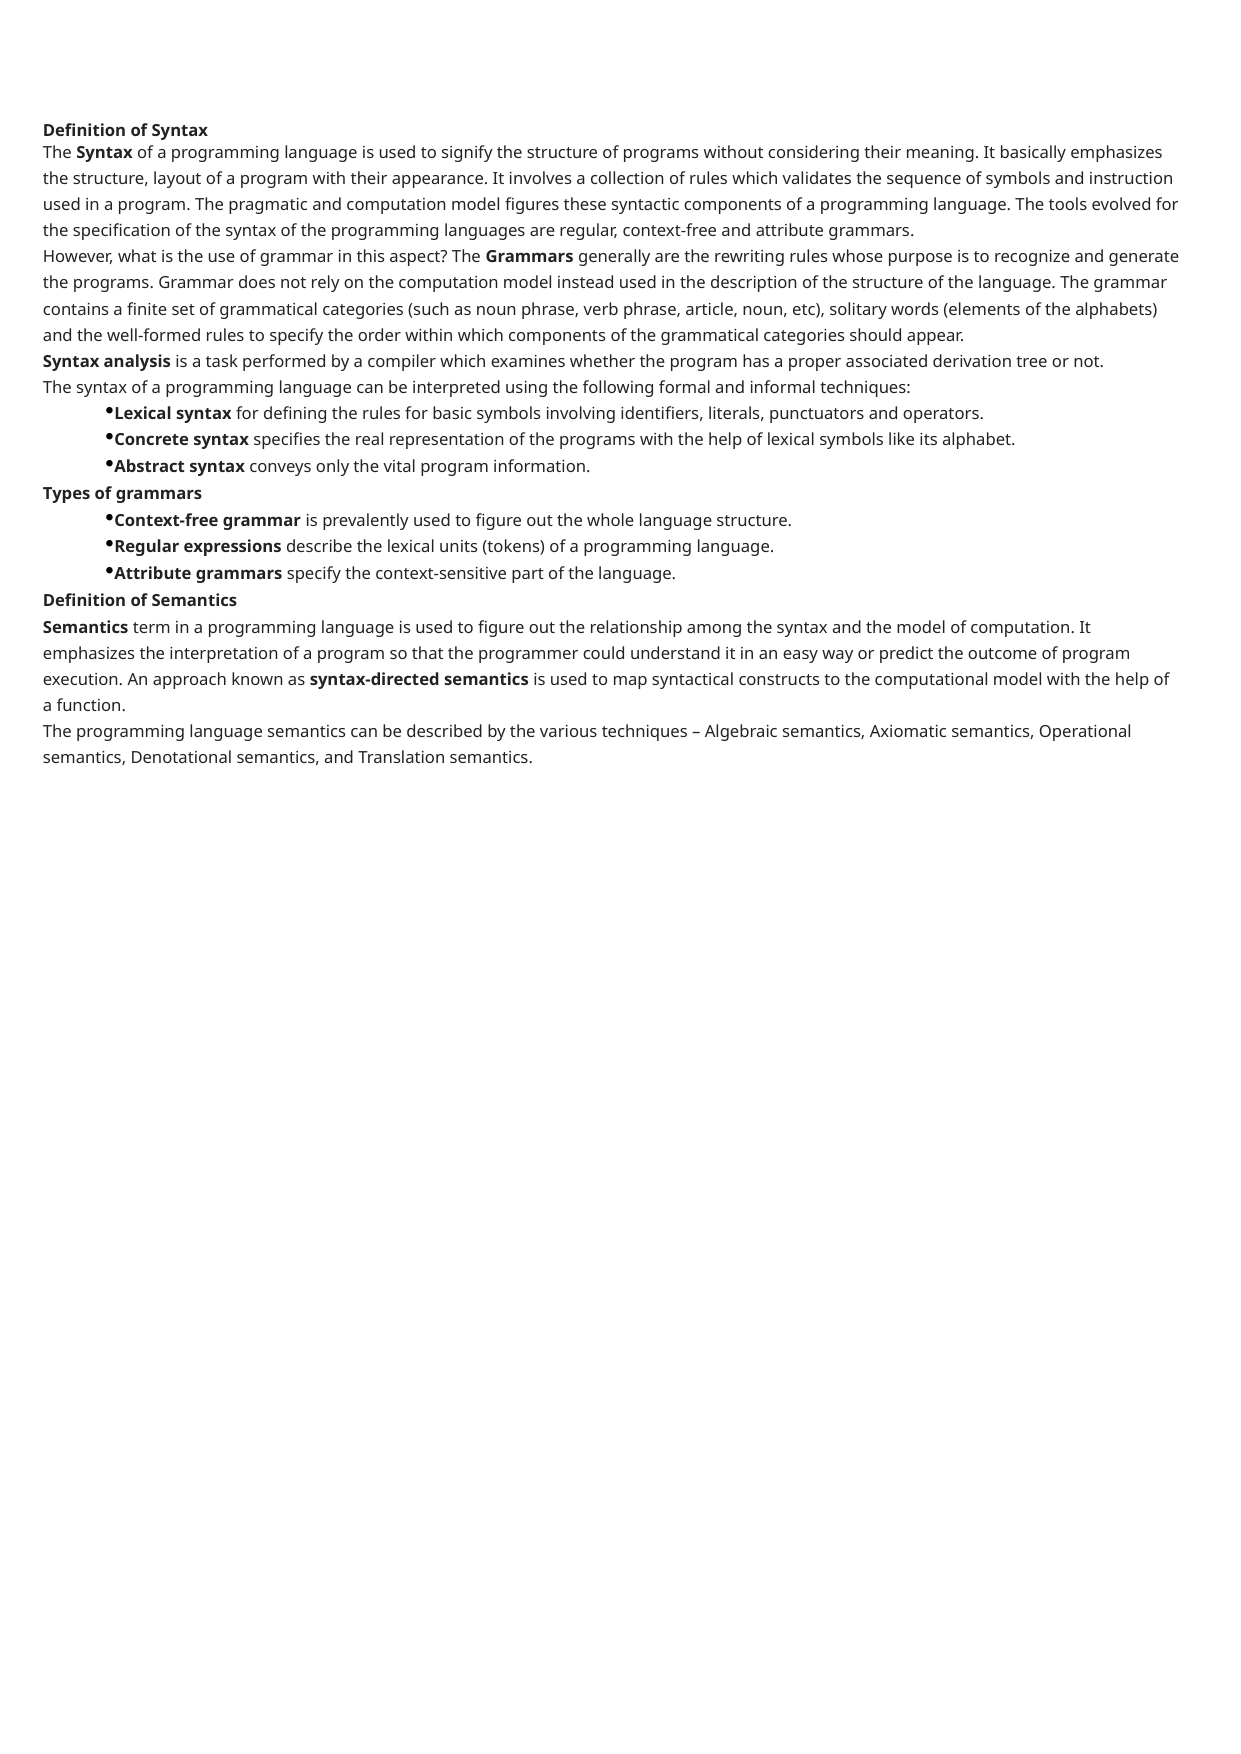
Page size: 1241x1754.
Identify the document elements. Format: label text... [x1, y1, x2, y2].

text The programming language semantics can be described by the various techniques – Algebraic semantics, Axiomatic semantics, Operational semantics, Denotational semantics, and Translation semantics. [43, 720, 1181, 768]
list Context-free grammar is prevalently used to figure out the whole language structure. [43, 508, 1181, 532]
subtitle Types of grammars [43, 481, 1181, 504]
list Regular expressions describe the lexical units (tokens) of a programming language. [43, 535, 1181, 558]
text The syntax of a programming language can be interpreted using the following formal and informal techniques: [43, 375, 1181, 398]
subtitle Definition of Semantics [43, 588, 1181, 611]
list Attribute grammars specify the context-sensitive part of the language. [43, 562, 1181, 585]
text Syntax analysis is a task performed by a compiler which examines whether the program has a proper associated derivation tree or not. [43, 349, 1181, 372]
list Abstract syntax conveys only the vital program information. [43, 454, 1181, 478]
list Concrete syntax specifies the real representation of the programs with the help of lexical symbols like its alphabet. [43, 428, 1181, 451]
text However, what is the use of grammar in this aspect? The Grammars generally are the rewriting rules whose purpose is to recognize and generate the programs. Grammar does not rely on the computation model instead used in the description of the structure of the language. The grammar contains a finite set of grammatical categories (such as noun phrase, verb phrase, article, noun, etc), solitary words (elements of the alphabets) and the well-formed rules to specify the order within which components of the grammatical categories should appear. [43, 245, 1181, 346]
text Semantics term in a programming language is used to figure out the relationship among the syntax and the model of computation. It emphasizes the interpretation of a program so that the programmer could understand it in an easy way or predict the outcome of program execution. An approach known as syntax-directed semantics is used to map syntactical constructs to the computational model with the help of a function. [43, 616, 1181, 716]
subtitle Definition of Syntax [43, 118, 1181, 141]
list Lexical syntax for defining the rules for basic symbols involving identifiers, literals, punctuators and operators. [43, 401, 1181, 424]
text The Syntax of a programming language is used to signify the structure of programs without considering their meaning. It basically emphasizes the structure, layout of a program with their appearance. It involves a collection of rules which validates the sequence of symbols and instruction used in a program. The pragmatic and computation model figures these syntactic components of a programming language. The tools evolved for the specification of the syntax of the programming languages are regular, context-free and attribute grammars. [43, 141, 1181, 242]
